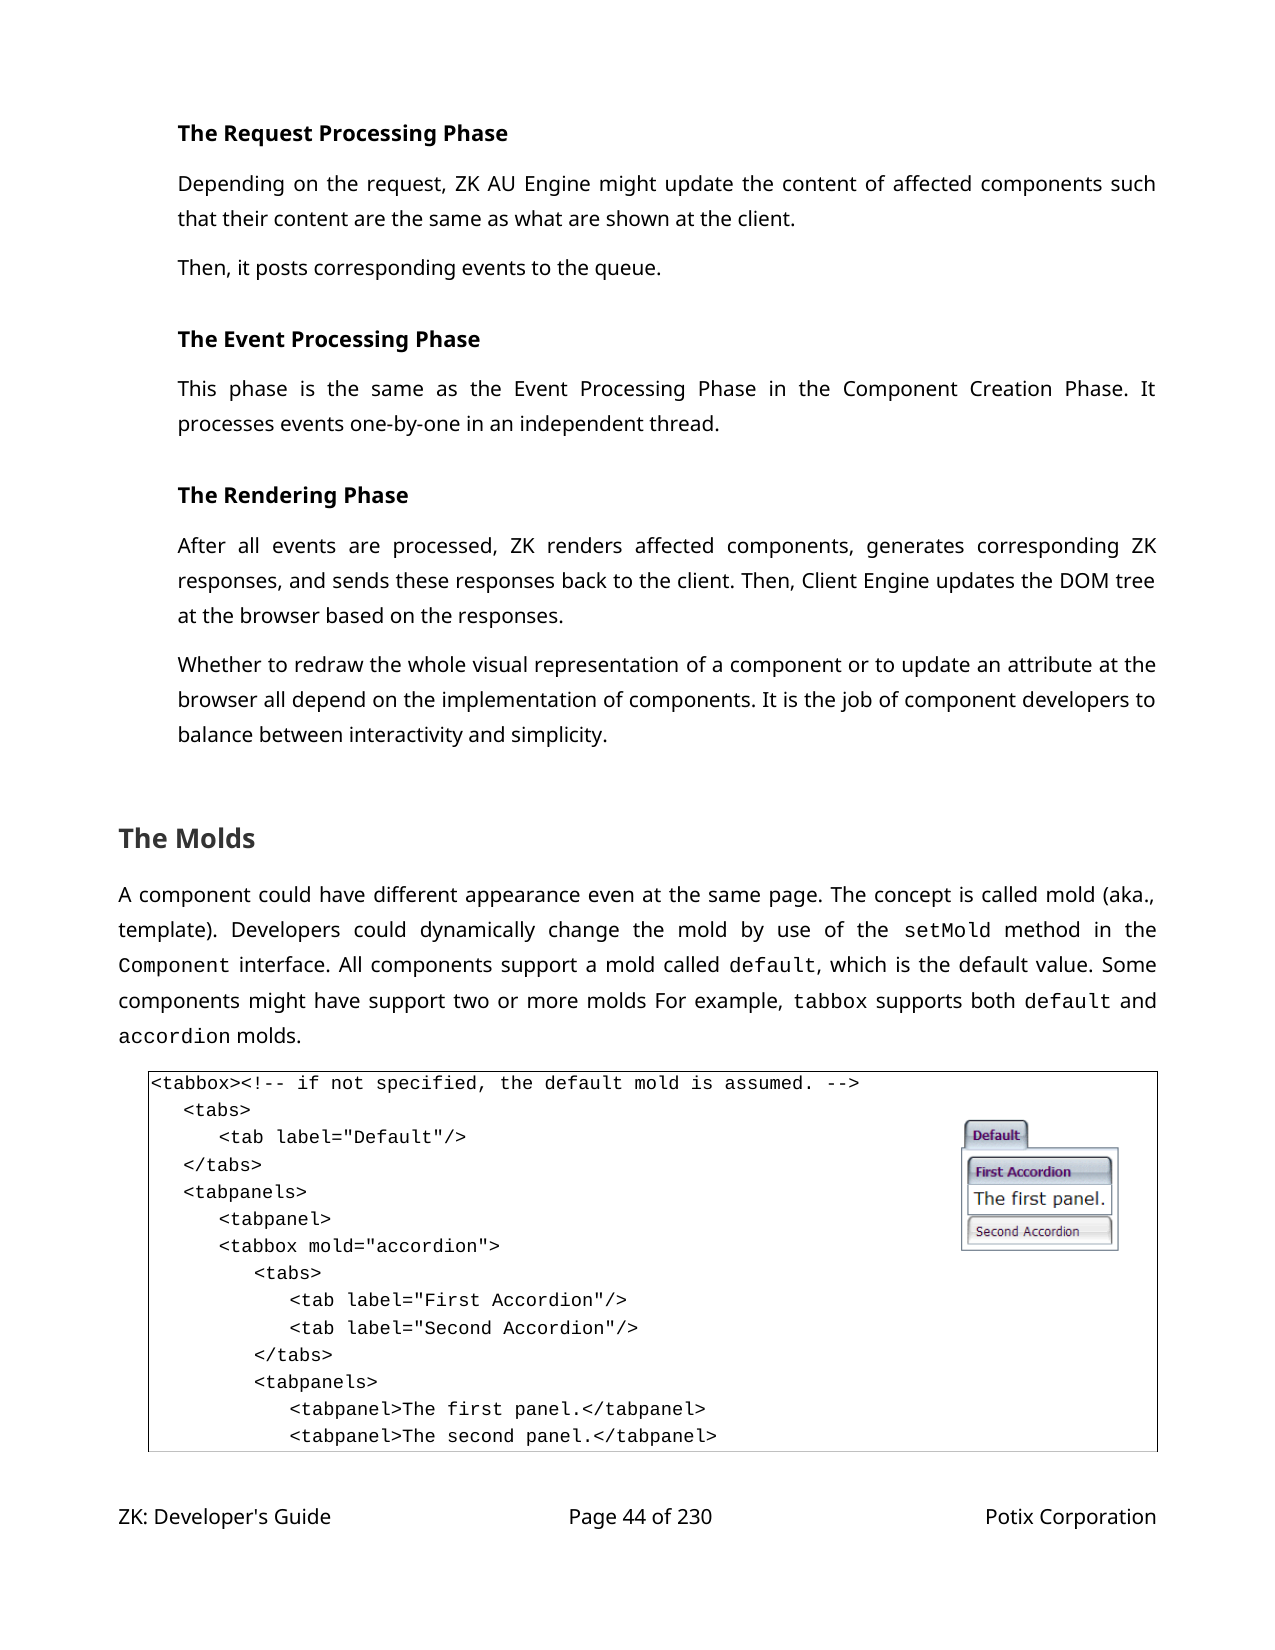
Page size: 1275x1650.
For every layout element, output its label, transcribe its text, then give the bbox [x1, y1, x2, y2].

subtitle The Rendering Phase [177, 480, 1157, 510]
text <tabpanel>The first panel.</tabpanel> [149, 1397, 1157, 1421]
text </tabs> [149, 1343, 1157, 1367]
text [1127, 1152, 1157, 1177]
text Then, it posts corresponding events to the queue. [177, 253, 1157, 281]
text A component could have different appearance even at the same page. The concept is called mold (aka., template). Developers could dynamically change the mold by use of the setMold method in the Component interface. All components support a mold called default, which is the default value. Some components might have support two or more molds For example, tabbox supports both default and accordion molds. [118, 880, 1157, 1050]
text <tabbox mold="accordion"> [149, 1234, 1157, 1258]
subtitle The Request Processing Phase [177, 118, 1157, 148]
picture [958, 1116, 1127, 1255]
text [1127, 1207, 1157, 1231]
text Whether to redraw the whole visual representation of a component or to update an attribute at the browser all depend on the implementation of components. It is the job of component developers to balance between interactivity and simplicity. [177, 650, 1157, 749]
text Depending on the request, ZK AU Engine might update the content of affected components such that their content are the same as what are shown at the client. [177, 169, 1157, 232]
subtitle The Molds [118, 819, 1157, 856]
text <tab label="Second Accordion"/> [149, 1316, 1157, 1340]
text <tabs> [149, 1261, 1157, 1285]
text <tabpanels> [149, 1179, 958, 1204]
text <tab label="First Accordion"/> [149, 1288, 1157, 1313]
text <tabbox><!-- if not specified, the default mold is assumed. --> [149, 1072, 1157, 1095]
text After all events are processed, ZK renders affected components, generates corresponding ZK responses, and sends these responses back to the client. Then, Client Engine updates the DOM tree at the browser based on the responses. [177, 531, 1157, 629]
text [1127, 1179, 1157, 1204]
text This phase is the same as the Event Processing Phase in the Component Creation Phase. It processes events one-by-one in an independent thread. [177, 374, 1157, 438]
text <tab label="Default"/> [149, 1125, 958, 1149]
text [1127, 1125, 1157, 1149]
text </tabs> [149, 1152, 958, 1177]
text <tabpanel>The second panel.</tabpanel> [149, 1424, 1157, 1451]
text <tabs> [149, 1098, 1157, 1122]
subtitle The Event Processing Phase [177, 323, 1157, 353]
text <tabpanel> [149, 1207, 958, 1231]
text <tabpanels> [149, 1370, 1157, 1394]
